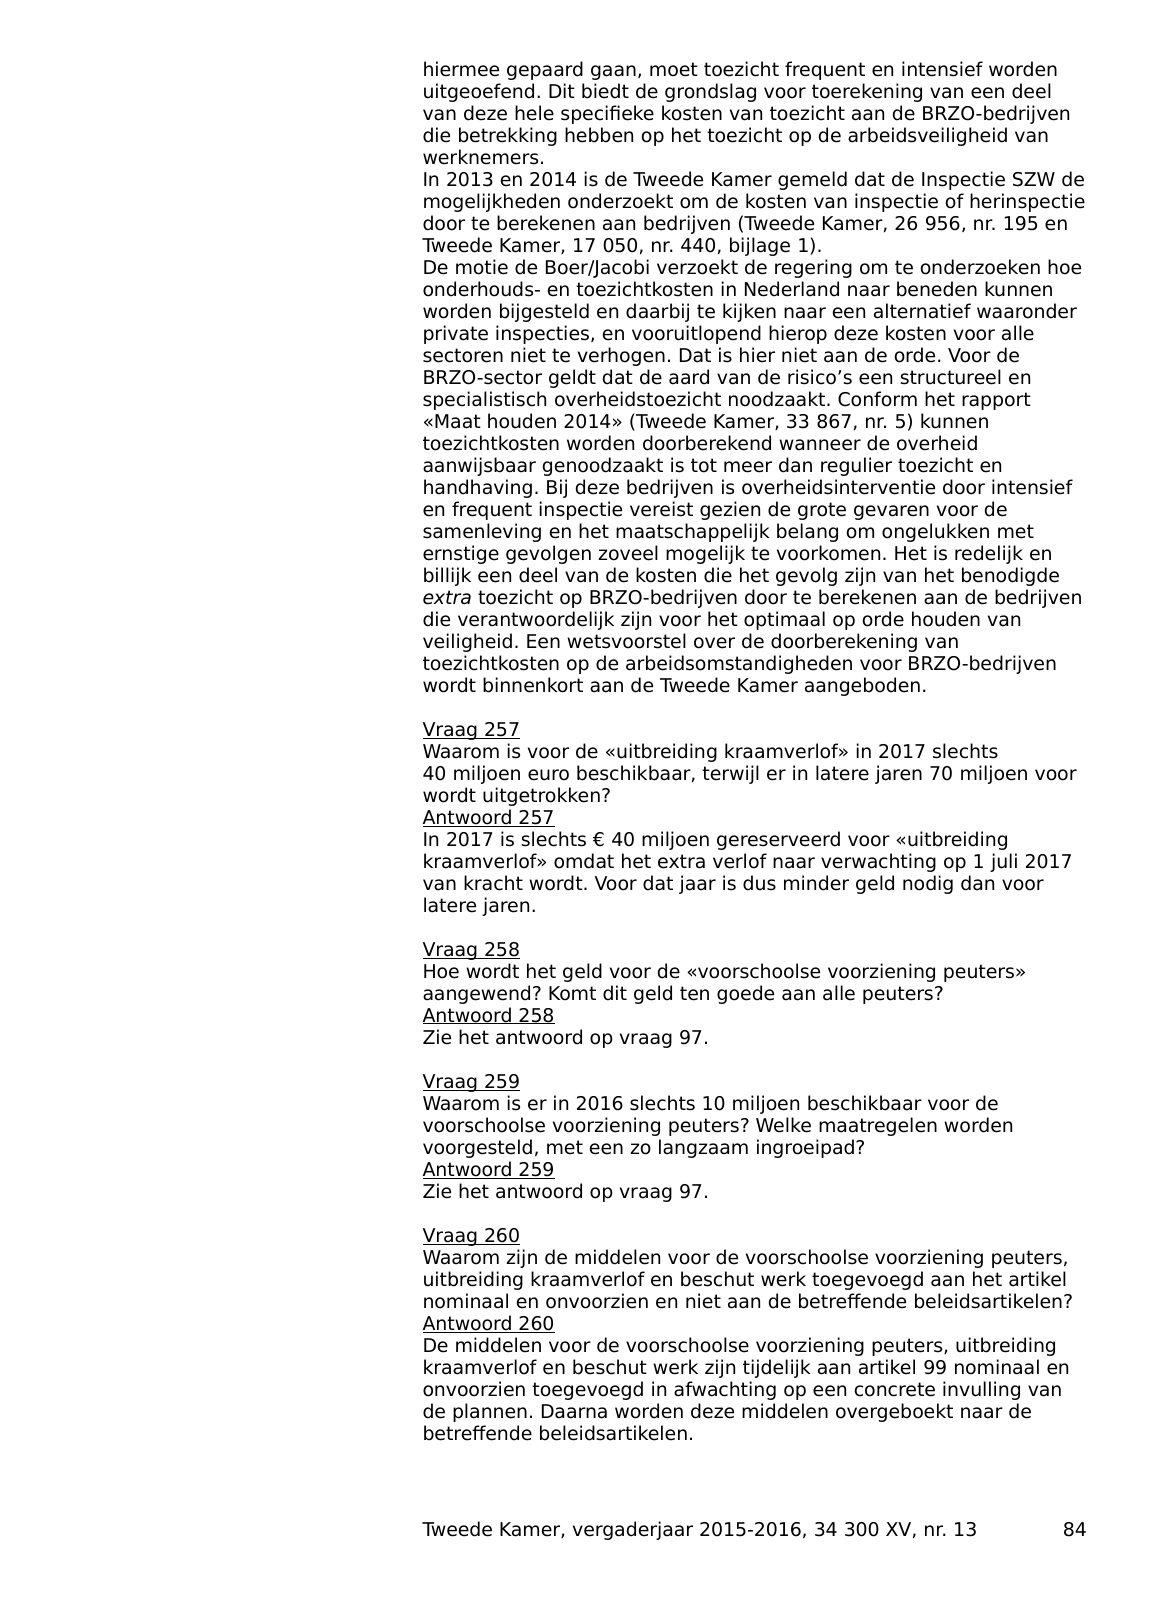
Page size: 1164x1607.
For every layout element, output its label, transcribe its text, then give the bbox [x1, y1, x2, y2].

text Waarom is voor de «uitbreiding kraamverlof» in 2017 slechts 40 miljoen euro beschikbaar, terwijl er in latere jaren 70 miljoen voor wordt uitgetrokken? [422, 741, 1087, 807]
text Antwoord 257 [422, 807, 1087, 828]
text Waarom zijn de middelen voor de voorschoolse voorziening peuters, uitbreiding kraamverlof en beschut werk toegevoegd aan het artikel nominaal en onvoorzien en niet aan de betreffende beleidsartikelen? [422, 1247, 1087, 1313]
text Antwoord 259 [422, 1159, 1087, 1181]
text Hoe wordt het geld voor de «voorschoolse voorziening peuters» aangewend? Komt dit geld ten goede aan alle peuters? [422, 961, 1087, 1004]
text Vraag 258 [422, 939, 1087, 961]
text In 2013 en 2014 is de Tweede Kamer gemeld dat de Inspectie SZW de mogelijkheden onderzoekt om de kosten van inspectie of herinspectie door te berekenen aan bedrijven (Tweede Kamer, 26 956, nr. 195 en Tweede Kamer, 17 050, nr. 440, bijlage 1). [422, 169, 1087, 257]
text Vraag 259 [422, 1071, 1087, 1093]
text Zie het antwoord op vraag 97. [422, 1181, 1087, 1203]
text De motie de Boer/Jacobi verzoekt de regering om te onderzoeken hoe onderhouds- en toezichtkosten in Nederland naar beneden kunnen worden bijgesteld en daarbij te kijken naar een alternatief waaronder private inspecties, en vooruitlopend hierop deze kosten voor alle sectoren niet te verhogen. Dat is hier niet aan de orde. Voor de BRZO-sector geldt dat de aard van de risico’s een structureel en specialistisch overheidstoezicht noodzaakt. Conform het rapport «Maat houden 2014» (Tweede Kamer, 33 867, nr. 5) kunnen toezichtkosten worden doorberekend wanneer de overheid aanwijsbaar genoodzaakt is tot meer dan regulier toezicht en handhaving. Bij deze bedrijven is overheidsinterventie door intensief en frequent inspectie vereist gezien de grote gevaren voor de samenleving en het maatschappelijk belang om ongelukken met ernstige gevolgen zoveel mogelijk te voorkomen. Het is redelijk en billijk een deel van de kosten die het gevolg zijn van het benodigde extra toezicht op BRZO-bedrijven door te berekenen aan de bedrijven die verantwoordelijk zijn voor het optimaal op orde houden van veiligheid. Een wetsvoorstel over de doorberekening van toezichtkosten op de arbeidsomstandigheden voor BRZO-bedrijven wordt binnenkort aan de Tweede Kamer aangeboden. [422, 257, 1087, 696]
text Antwoord 260 [422, 1313, 1087, 1335]
text Zie het antwoord op vraag 97. [422, 1027, 1087, 1048]
text Vraag 260 [422, 1225, 1087, 1247]
text Antwoord 258 [422, 1004, 1087, 1027]
text De middelen voor de voorschoolse voorziening peuters, uitbreiding kraamverlof en beschut werk zijn tijdelijk aan artikel 99 nominaal en onvoorzien toegevoegd in afwachting op een concrete invulling van de plannen. Daarna worden deze middelen overgeboekt naar de betreffende beleidsartikelen. [422, 1335, 1087, 1444]
text Waarom is er in 2016 slechts 10 miljoen beschikbaar voor de voorschoolse voorziening peuters? Welke maatregelen worden voorgesteld, met een zo langzaam ingroeipad? [422, 1093, 1087, 1159]
text hiermee gepaard gaan, moet toezicht frequent en intensief worden uitgeoefend. Dit biedt de grondslag voor toerekening van een deel van deze hele specifieke kosten van toezicht aan de BRZO-bedrijven die betrekking hebben op het toezicht op de arbeidsveiligheid van werknemers. [422, 59, 1087, 169]
text Vraag 257 [422, 719, 1087, 741]
text In 2017 is slechts € 40 miljoen gereserveerd voor «uitbreiding kraamverlof» omdat het extra verlof naar verwachting op 1 juli 2017 van kracht wordt. Voor dat jaar is dus minder geld nodig dan voor latere jaren. [422, 828, 1087, 916]
